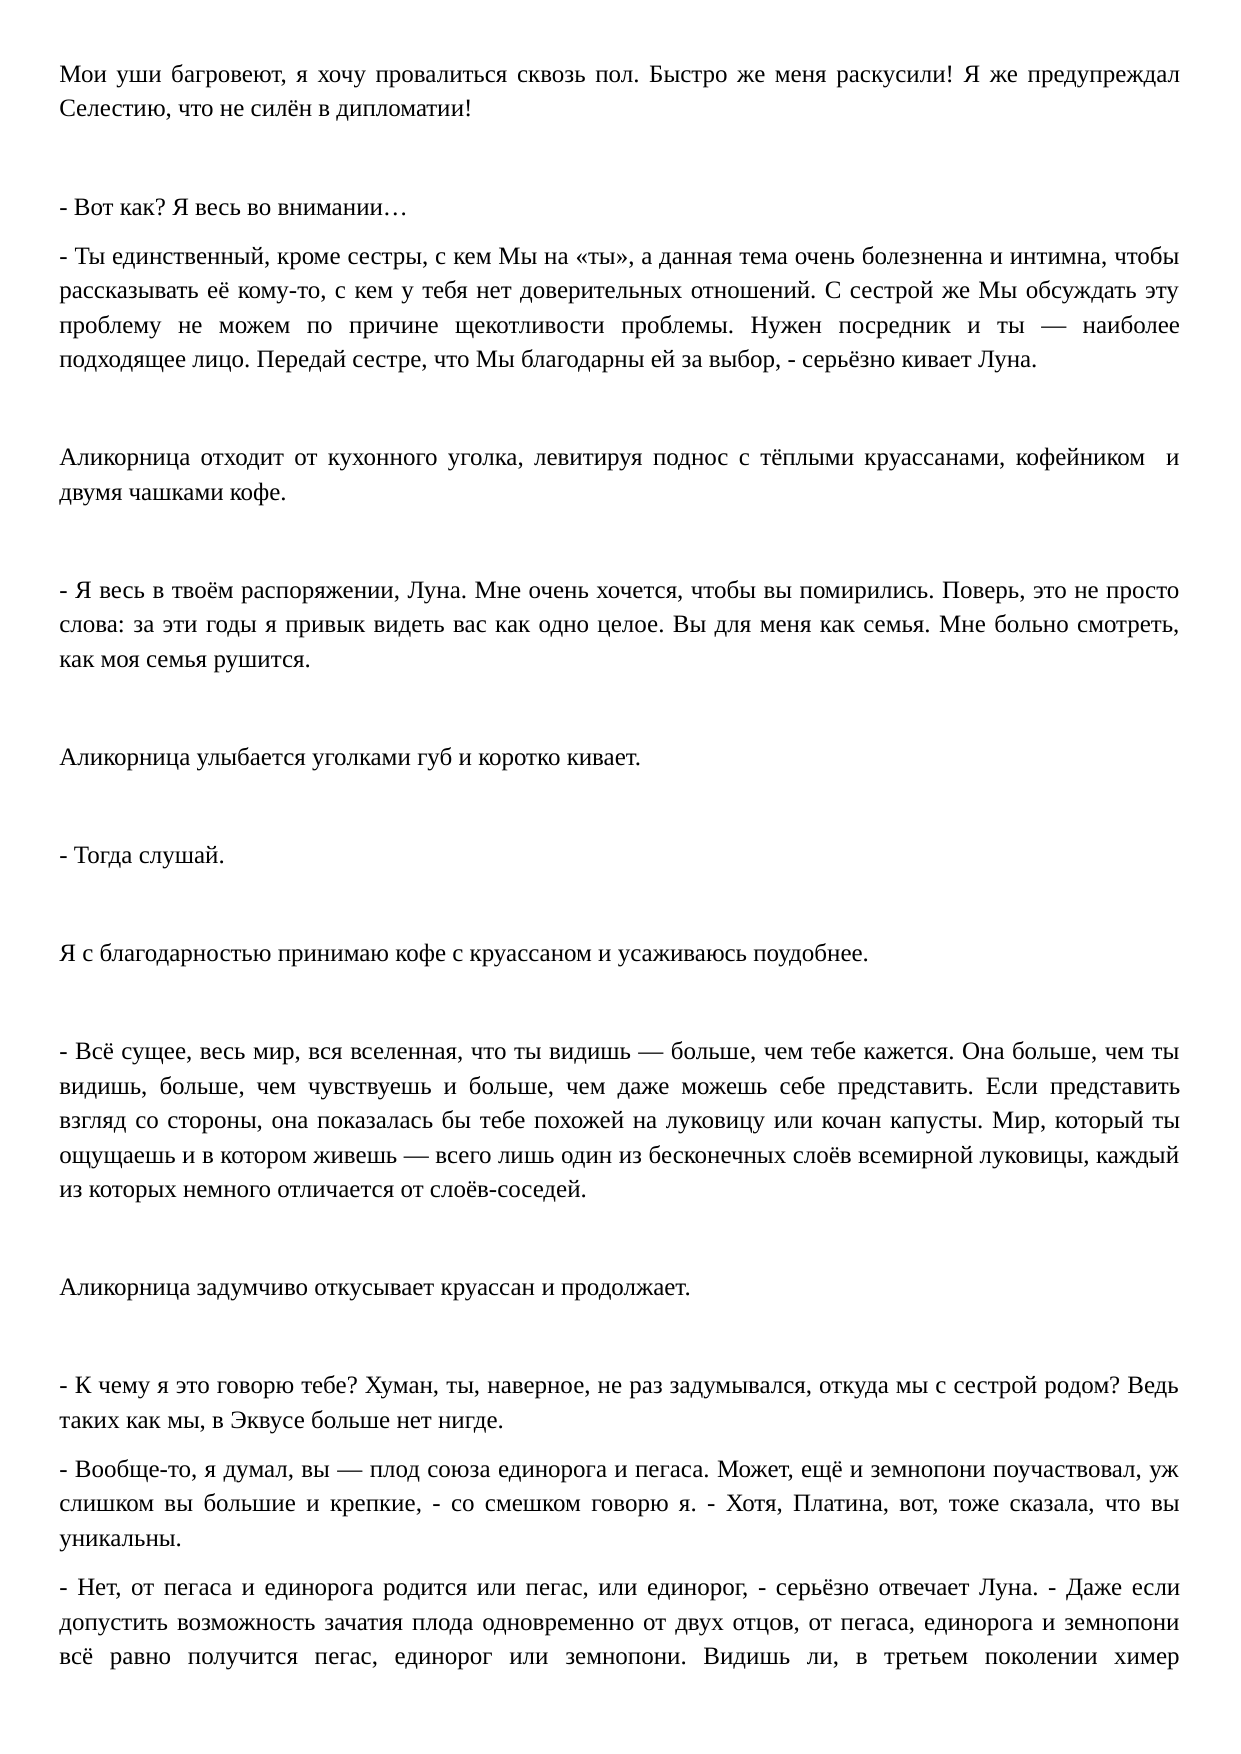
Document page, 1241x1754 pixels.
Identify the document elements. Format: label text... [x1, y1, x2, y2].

text - Нет, от пегаса и единорога родится или пегас, или единорог, - серьёзно отвечает Луна. - Даже если допустить возможность зачатия плода одновременно от двух отцов, от пегаса, единорога и земнопони всё равно получится пегас, единорог или земнопони. Видишь ли, в третьем поколении химер [59, 1572, 1181, 1670]
text - Вот как? Я весь во внимании… [59, 192, 1181, 220]
text - Вообще-то, я думал, вы — плод союза единорога и пегаса. Может, ещё и земнопони поучаствовал, уж слишком вы большие и крепкие, - со смешком говорю я. - Хотя, Платина, вот, тоже сказала, что вы уникальны. [59, 1454, 1181, 1552]
text Аликорница задумчиво откусывает круассан и продолжает. [59, 1272, 1181, 1301]
text - Я весь в твоём распоряжении, Луна. Мне очень хочется, чтобы вы помирились. Поверь, это не просто слова: за эти годы я привык видеть вас как одно целое. Вы для меня как семья. Мне больно смотреть, как моя семья рушится. [59, 575, 1181, 673]
text - Тогда слушай. [59, 840, 1181, 869]
text Аликорница отходит от кухонного уголка, левитируя поднос с тёплыми круассанами, кофейником и двумя чашками кофе. [59, 442, 1181, 506]
text - Всё сущее, весь мир, вся вселенная, что ты видишь — больше, чем тебе кажется. Она больше, чем ты видишь, больше, чем чувствуешь и больше, чем даже можешь себе представить. Если представить взгляд со стороны, она показалась бы тебе похожей на луковицу или кочан капусты. Мир, который ты ощущаешь и в котором живешь — всего лишь один из бесконечных слоёв всемирной луковицы, каждый из которых немного отличается от слоёв-соседей. [59, 1036, 1181, 1203]
text Я с благодарностью принимаю кофе с круассаном и усаживаюсь поудобнее. [59, 938, 1181, 967]
text Аликорница улыбается уголками губ и коротко кивает. [59, 742, 1181, 771]
text - Ты единственный, кроме сестры, с кем Мы на «ты», а данная тема очень болезненна и интимна, чтобы рассказывать её кому-то, с кем у тебя нет доверительных отношений. С сестрой же Мы обсуждать эту проблему не можем по причине щекотливости проблемы. Нужен посредник и ты — наиболее подходящее лицо. Передай сестре, что Мы благодарны ей за выбор, - серьёзно кивает Луна. [59, 241, 1181, 373]
text - К чему я это говорю тебе? Хуман, ты, наверное, не раз задумывался, откуда мы с сестрой родом? Ведь таких как мы, в Эквусе больше нет нигде. [59, 1371, 1181, 1434]
text Мои уши багровеют, я хочу провалиться сквозь пол. Быстро же меня раскусили! Я же предупреждал Селестию, что не силён в дипломатии! [59, 59, 1181, 122]
